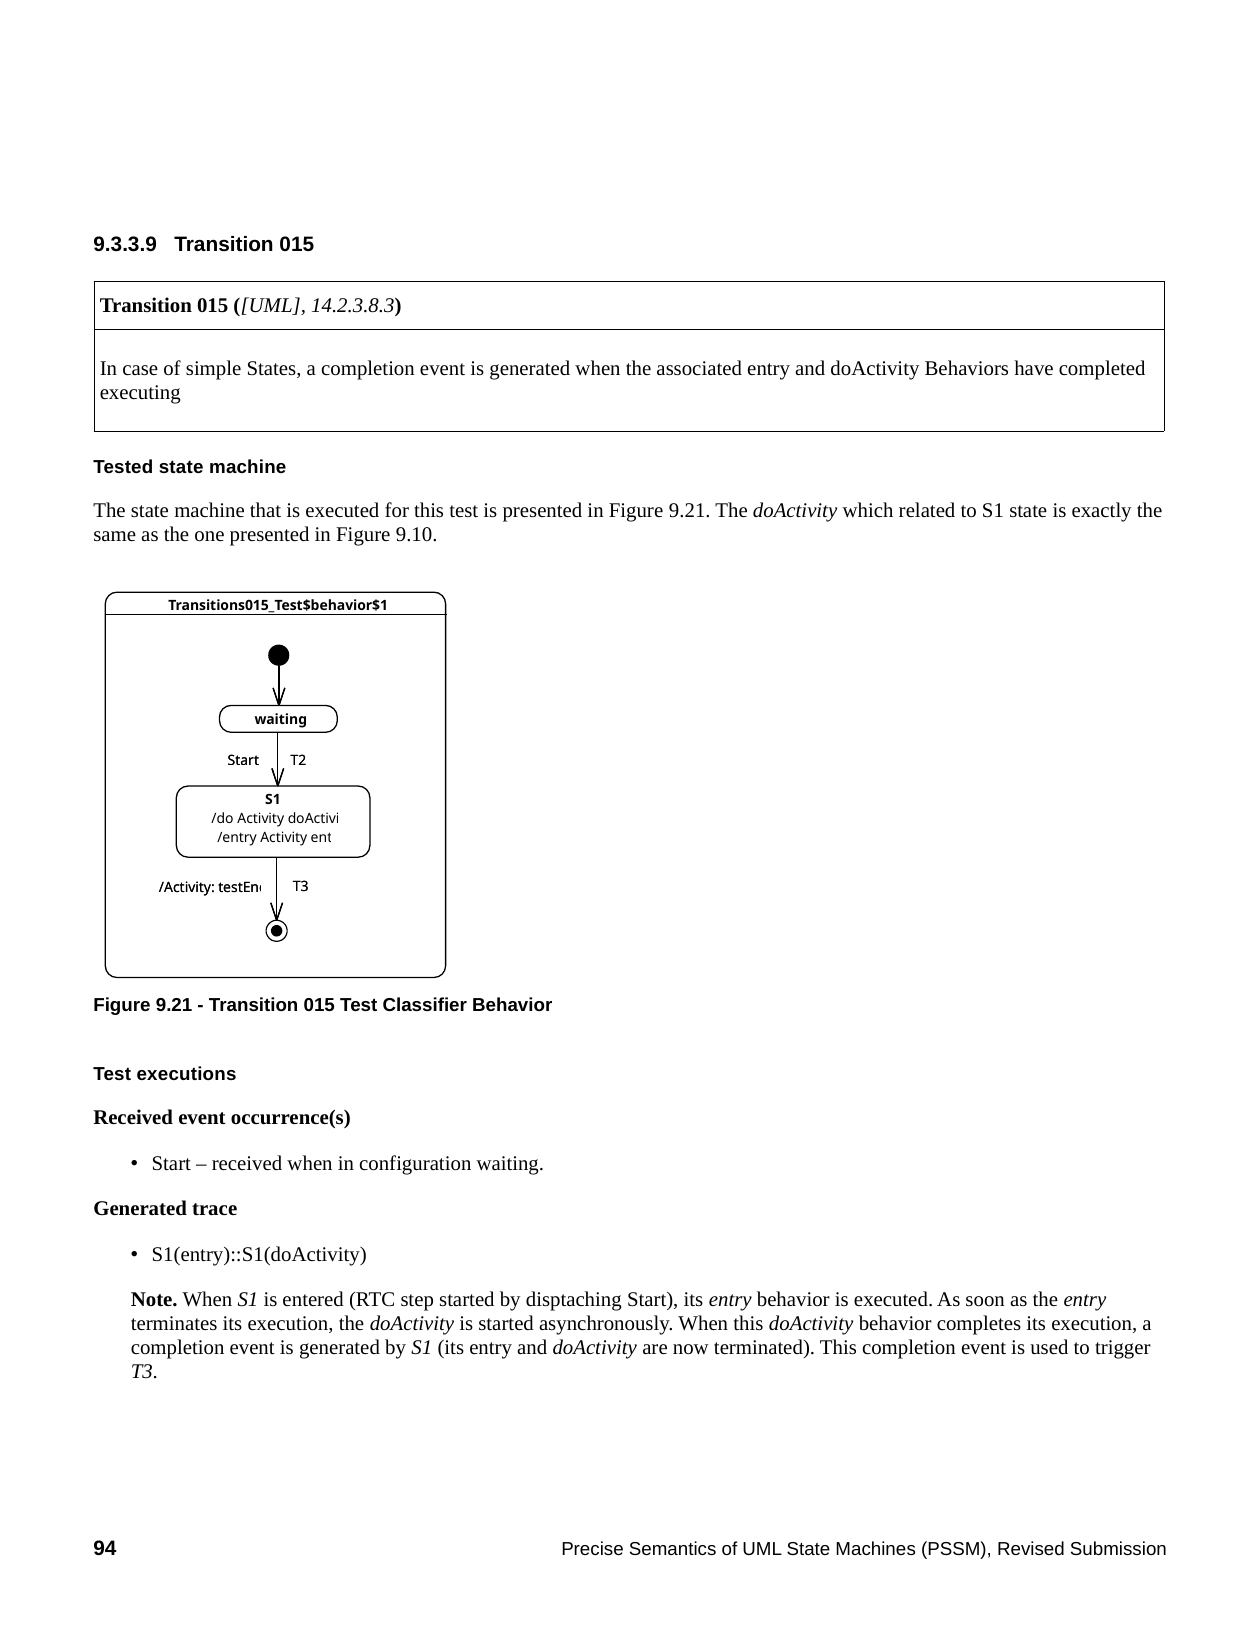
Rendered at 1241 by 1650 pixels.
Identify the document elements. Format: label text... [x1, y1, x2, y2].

table_header Transition 015 ([UML], 14.2.3.8.3) [95, 282, 1164, 329]
subtitle Test executions [93, 567, 1164, 1084]
text The state machine that is executed for this test is presented in Figure 9.21. The doActivity which related to S1 state is exactly the same as the one presented in Figure 9.10. [93, 498, 1164, 546]
table_cell In case of simple States, a completion event is generated when the associated entry and doActivity Behaviors have completed executing [95, 330, 1164, 431]
subtitle Transition 015 [93, 231, 1164, 256]
list Start – received when in configuration waiting. [131, 1150, 1164, 1175]
text Received event occurrence(s) [93, 1105, 1164, 1129]
subtitle Tested state machine [93, 456, 1164, 477]
list S1(entry)::S1(doActivity) [131, 1241, 1164, 1266]
text Generated trace [93, 1196, 1164, 1220]
text Figure 9.21 - Transition 015 Test Classifier Behavior [93, 580, 640, 1016]
text Note. When S1 is entered (RTC step started by disptaching Start), its entry behavior is executed. As soon as the entry terminates its execution, the doActivity is started asynchronously. When this doActivity behavior completes its execution, a completion event is generated by S1 (its entry and doActivity are now terminated). This completion event is used to trigger T3. [131, 1287, 1164, 1383]
